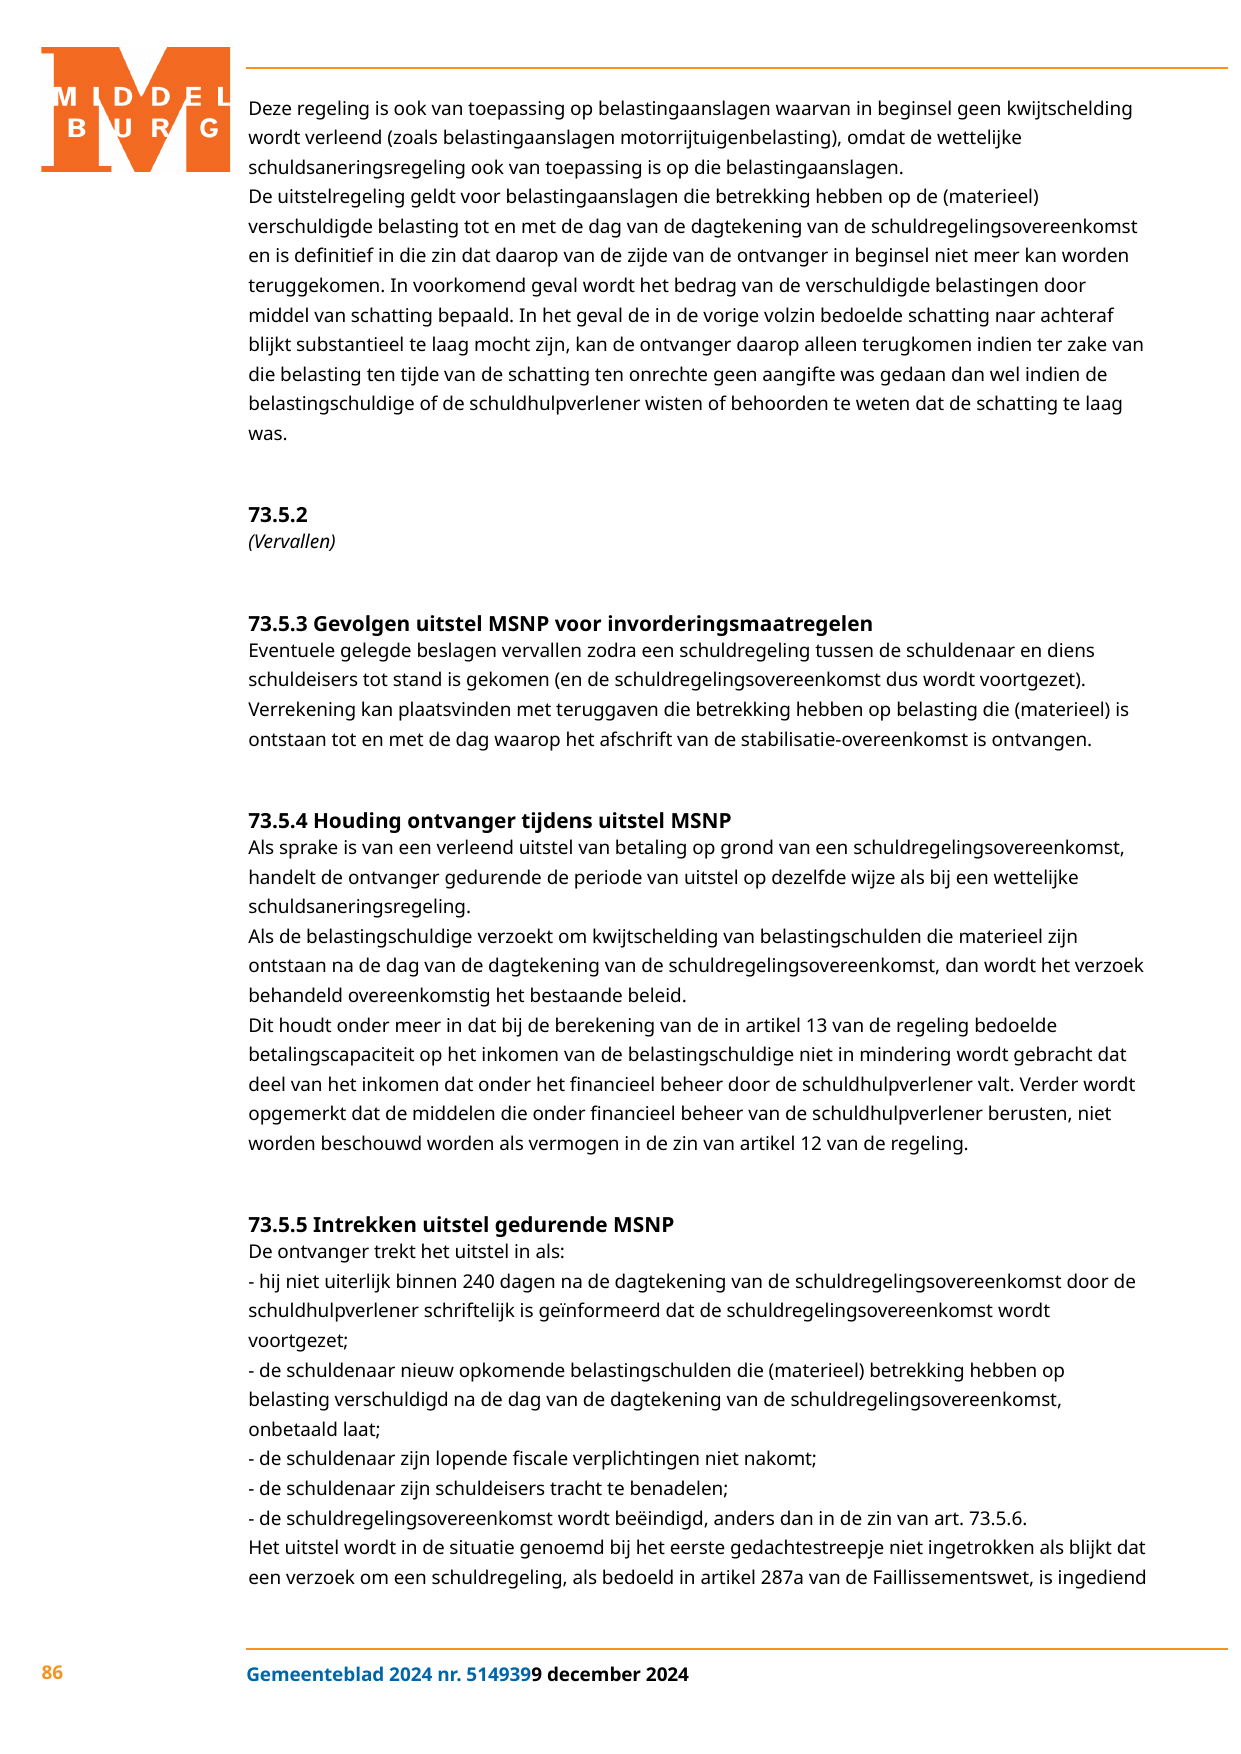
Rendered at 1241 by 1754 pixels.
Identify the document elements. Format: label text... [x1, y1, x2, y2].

text Het uitstel wordt in de situatie genoemd bij het eerste gedachtestreepje niet ingetrokken als blijkt dat een verzoek om een schuldregeling, als bedoeld in artikel 287a van de Faillissementswet, is ingediend [248, 1534, 1152, 1590]
text De uitstelregeling geldt voor belastingaanslagen die betrekking hebben op de (materieel) verschuldigde belasting tot en met de dag van de dagtekening van de schuldregelingsovereenkomst en is definitief in die zin dat daarop van de zijde van de ontvanger in beginsel niet meer kan worden teruggekomen. In voorkomend geval wordt het bedrag van de verschuldigde belastingen door middel van schatting bepaald. In het geval de in de vorige volzin bedoelde schatting naar achteraf blijkt substantieel te laag mocht zijn, kan de ontvanger daarop alleen terugkomen indien ter zake van die belasting ten tijde van de schatting ten onrechte geen aangifte was gedaan dan wel indien de belastingschuldige of de schuldhulpverlener wisten of behoorden te weten dat de schatting te laag was. [248, 183, 1152, 446]
text 73.5.2 [248, 500, 1152, 529]
text Eventuele gelegde beslagen vervallen zodra een schuldregeling tussen de schuldenaar en diens schuldeisers tot stand is gekomen (en de schuldregelingsovereenkomst dus wordt voortgezet). [248, 637, 1152, 692]
text Deze regeling is ook van toepassing op belastingaanslagen waarvan in beginsel geen kwijtschelding wordt verleend (zoals belastingaanslagen motorrijtuigenbelasting), omdat de wettelijke schuldsaneringsregeling ook van toepassing is op die belastingaanslagen. [248, 95, 1152, 180]
text Verrekening kan plaatsvinden met teruggaven die betrekking hebben op belasting die (materieel) is ontstaan tot en met de dag waarop het afschrift van de stabilisatie-overeenkomst is ontvangen. [248, 696, 1152, 752]
text 73.5.5 Intrekken uitstel gedurende MSNP [248, 1210, 1152, 1238]
text Dit houdt onder meer in dat bij de berekening van de in artikel 13 van de regeling bedoelde betalingscapaciteit op het inkomen van de belastingschuldige niet in mindering wordt gebracht dat deel van het inkomen dat onder het financieel beheer door de schuldhulpverlener valt. Verder wordt opgemerkt dat de middelen die onder financieel beheer van de schuldhulpverlener berusten, niet worden beschouwd worden als vermogen in de zin van artikel 12 van de regeling. [248, 1012, 1152, 1156]
text Als sprake is van een verleend uitstel van betaling op grond van een schuldregelingsovereenkomst, handelt de ontvanger gedurende de periode van uitstel op dezelfde wijze als bij een wettelijke schuldsaneringsregeling. [248, 834, 1152, 919]
text Als de belastingschuldige verzoekt om kwijtschelding van belastingschulden die materieel zijn ontstaan na de dag van de dagtekening van de schuldregelingsovereenkomst, dan wordt het verzoek behandeld overeenkomstig het bestaande beleid. [248, 923, 1152, 1008]
text 73.5.4 Houding ontvanger tijdens uitstel MSNP [248, 806, 1152, 834]
text - de schuldenaar zijn schuldeisers tracht te benadelen; [248, 1475, 1152, 1501]
text 73.5.3 Gevolgen uitstel MSNP voor invorderingsmaatregelen [248, 609, 1152, 637]
text (Vervallen) [248, 529, 1152, 554]
text De ontvanger trekt het uitstel in als: [248, 1238, 1152, 1264]
text - hij niet uiterlijk binnen 240 dagen na de dagtekening van de schuldregelingsovereenkomst door de schuldhulpverlener schriftelijk is geïnformeerd dat de schuldregelingsovereenkomst wordt voortgezet; [248, 1268, 1152, 1353]
text - de schuldenaar nieuw opkomende belastingschulden die (materieel) betrekking hebben op belasting verschuldigd na de dag van de dagtekening van de schuldregelingsovereenkomst, onbetaald laat; [248, 1357, 1152, 1442]
text - de schuldenaar zijn lopende fiscale verplichtingen niet nakomt; [248, 1446, 1152, 1471]
text - de schuldregelingsovereenkomst wordt beëindigd, anders dan in de zin van art. 73.5.6. [248, 1505, 1152, 1531]
picture [41, 47, 231, 172]
